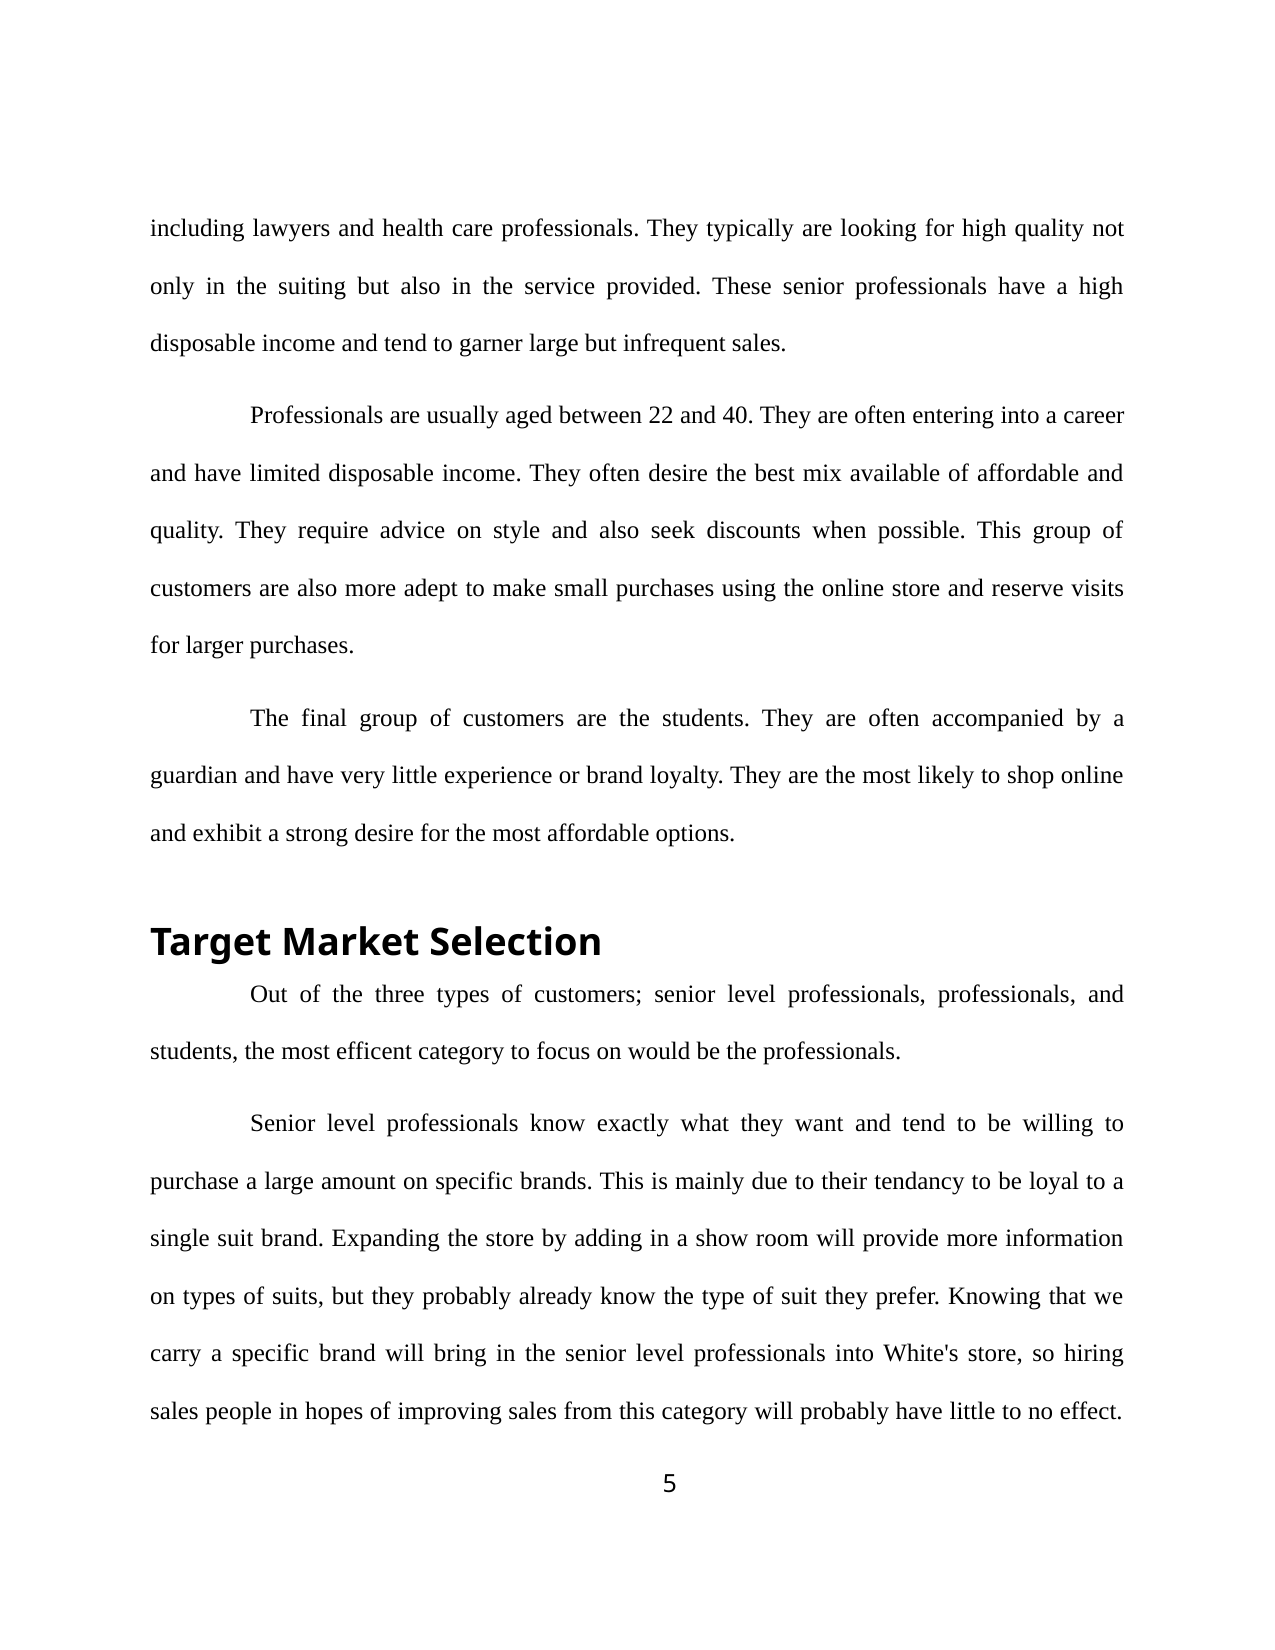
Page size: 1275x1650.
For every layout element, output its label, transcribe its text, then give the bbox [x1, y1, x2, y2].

subtitle Target Market Selection [150, 915, 1125, 966]
text including lawyers and health care professionals. They typically are looking for high quality not only in the suiting but also in the service provided. These senior professionals have a high disposable income and tend to garner large but infrequent sales. [150, 213, 1125, 357]
text Out of the three types of customers; senior level professionals, professionals, and students, the most efficent category to focus on would be the professionals. [150, 979, 1125, 1065]
text Senior level professionals know exactly what they want and tend to be willing to purchase a large amount on specific brands. This is mainly due to their tendancy to be loyal to a single suit brand. Expanding the store by adding in a show room will provide more information on types of suits, but they probably already know the type of suit they prefer. Knowing that we carry a specific brand will bring in the senior level professionals into White's store, so hiring sales people in hopes of improving sales from this category will probably have little to no effect. [150, 1108, 1125, 1425]
text The final group of customers are the students. They are often accompanied by a guardian and have very little experience or brand loyalty. They are the most likely to shop online and exhibit a strong desire for the most affordable options. [150, 703, 1125, 846]
text Professionals are usually aged between 22 and 40. They are often entering into a career and have limited disposable income. They often desire the best mix available of affordable and quality. They require advice on style and also seek discounts when possible. This group of customers are also more adept to make small purchases using the online store and reserve visits for larger purchases. [150, 401, 1125, 659]
